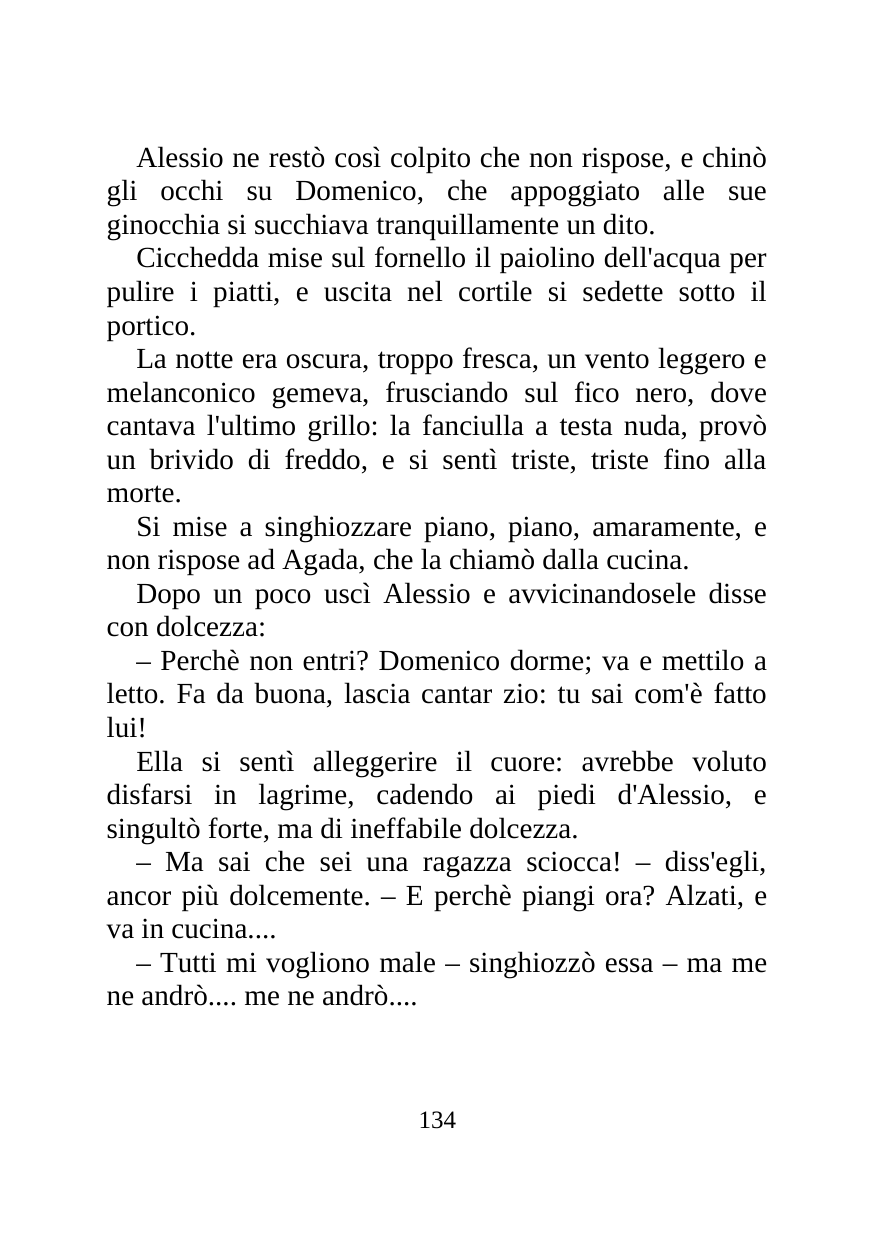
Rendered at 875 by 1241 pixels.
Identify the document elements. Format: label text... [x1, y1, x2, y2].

text Alessio ne restò così colpito che non rispose, e chinò gli occhi su Domenico, che appoggiato alle sue ginocchia si succhiava tranquillamente un dito. [106, 140, 768, 241]
text Ella si sentì alleggerire il cuore: avrebbe voluto disfarsi in lagrime, cadendo ai piedi d'Alessio, e singultò forte, ma di ineffabile dolcezza. [106, 744, 768, 844]
text Si mise a singhiozzare piano, piano, amaramente, e non rispose ad Agada, che la chiamò dalla cucina. [106, 509, 768, 576]
text – Ma sai che sei una ragazza sciocca! – diss'egli, ancor più dolcemente. – E perchè piangi ora? Alzati, e va in cucina.... [106, 844, 768, 945]
text La notte era oscura, troppo fresca, un vento leggero e melanconico gemeva, frusciando sul fico nero, dove cantava l'ultimo grillo: la fanciulla a testa nuda, provò un brivido di freddo, e si sentì triste, triste fino alla morte. [106, 341, 768, 509]
text Cicchedda mise sul fornello il paiolino dell'acqua per pulire i piatti, e uscita nel cortile si sedette sotto il portico. [106, 241, 768, 341]
text – Perchè non entri? Domenico dorme; va e mettilo a letto. Fa da buona, lascia cantar zio: tu sai com'è fatto lui! [106, 643, 768, 744]
text Dopo un poco uscì Alessio e avvicinandosele disse con dolcezza: [106, 576, 768, 643]
text – Tutti mi vogliono male – singhiozzò essa – ma me ne andrò.... me ne andrò.... [106, 945, 768, 1012]
